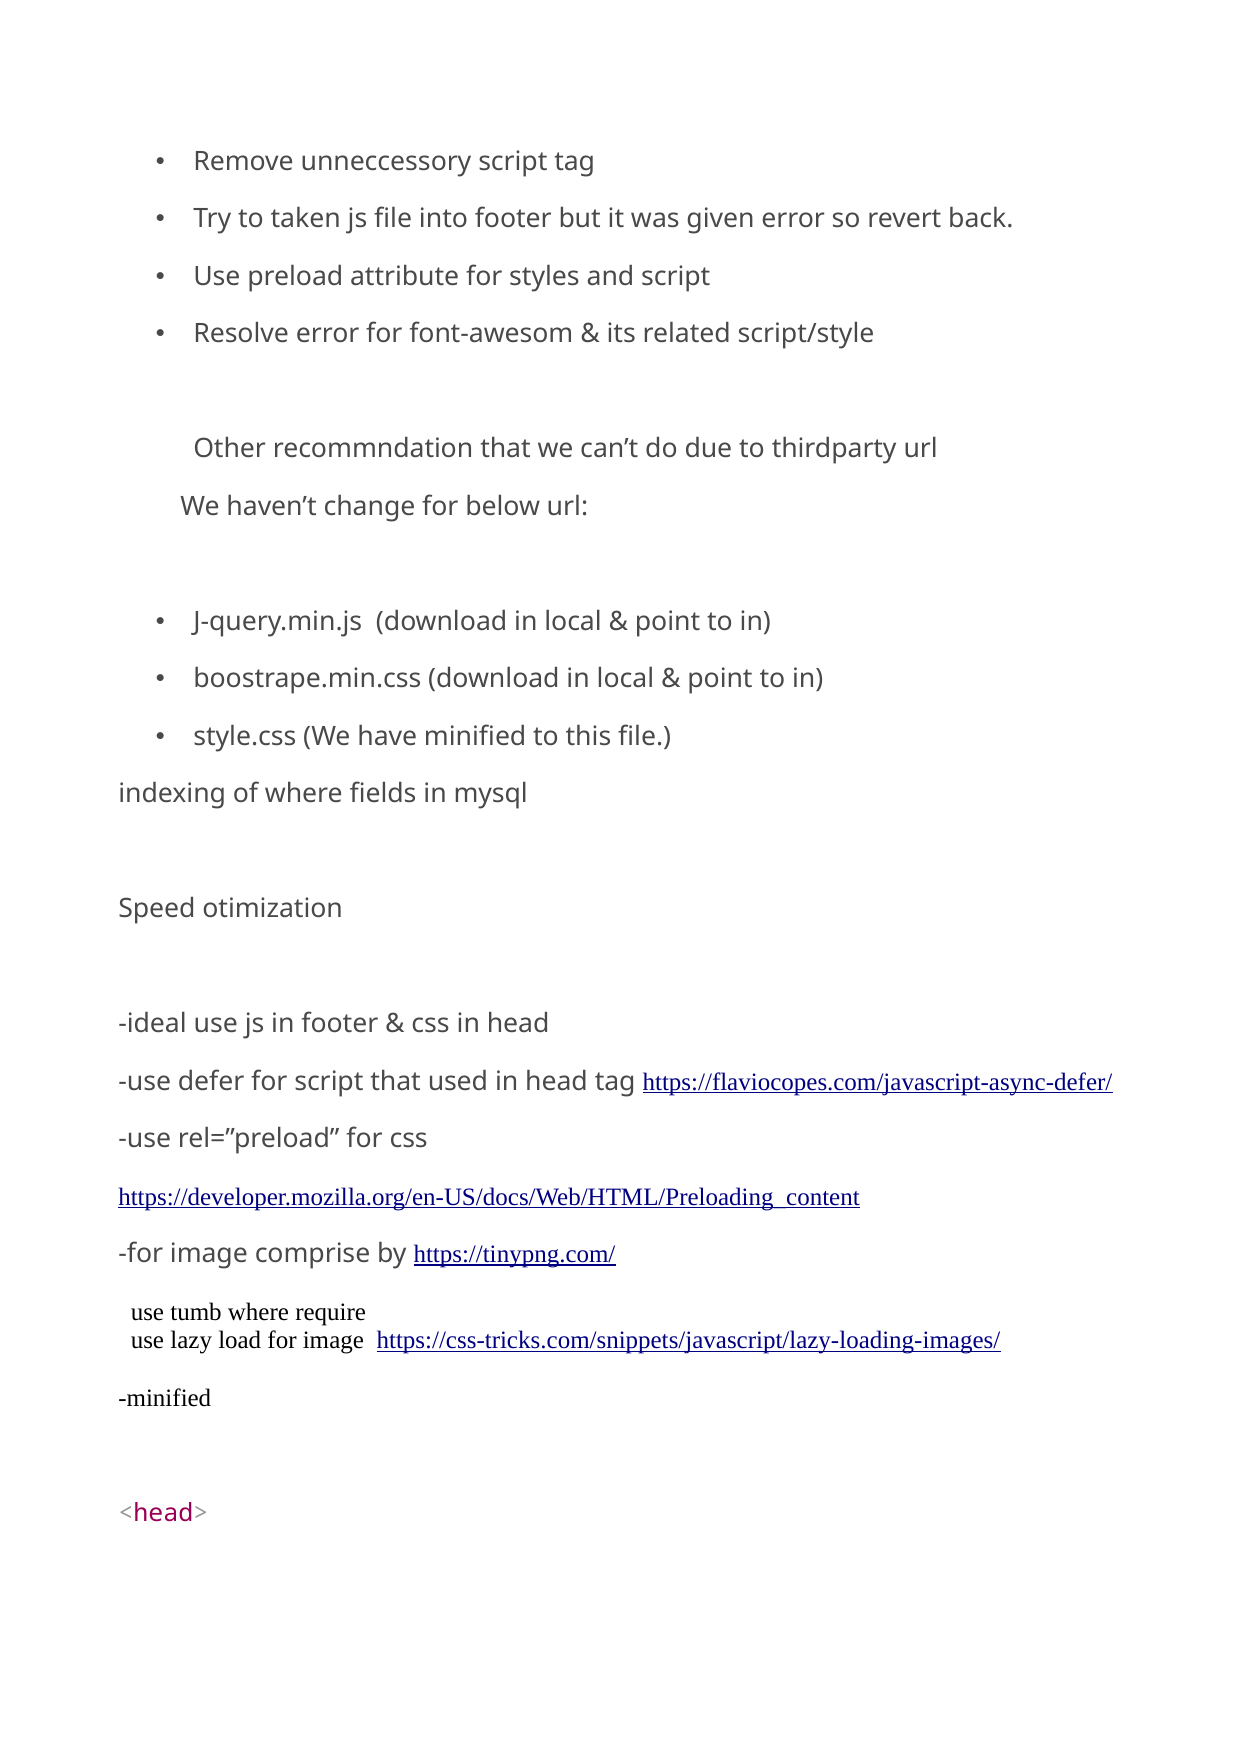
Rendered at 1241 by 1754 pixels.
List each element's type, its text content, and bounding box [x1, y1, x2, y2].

list Try to taken js file into footer but it was given error so revert back. [156, 178, 1122, 235]
list Use preload attribute for styles and script [156, 235, 1122, 293]
list style.css (We have minified to this file.) [156, 695, 1122, 753]
text use tumb where require [118, 1270, 1122, 1326]
text indexing of where fields in mysql [118, 753, 1122, 810]
text -for image comprise by https://tinypng.com/ [118, 1211, 1122, 1270]
text -use defer for script that used in head tag https://flaviocopes.com/javascript-async-defer/ [118, 1040, 1122, 1098]
list boostrape.min.css (download in local & point to in) [156, 638, 1122, 695]
list Remove unneccessory script tag [156, 118, 1122, 178]
text -use rel=”preload” for css https://developer.mozilla.org/en-US/docs/Web/HTML/Preloading_content [118, 1098, 1122, 1211]
text -minified [118, 1383, 1122, 1412]
text We haven’t change for below url: [118, 465, 1122, 523]
list J-query.min.js (download in local & point to in) [156, 580, 1122, 638]
text use lazy load for image https://css-tricks.com/snippets/javascript/lazy-loading-images/ [118, 1326, 1122, 1354]
text Speed otimization [118, 868, 1122, 925]
text <head> [118, 1469, 1122, 1529]
text -ideal use js in footer & css in head [118, 983, 1122, 1040]
list Resolve error for font-awesom & its related script/style Other recommndation that we can’t do due to thirdparty url [156, 293, 1122, 465]
